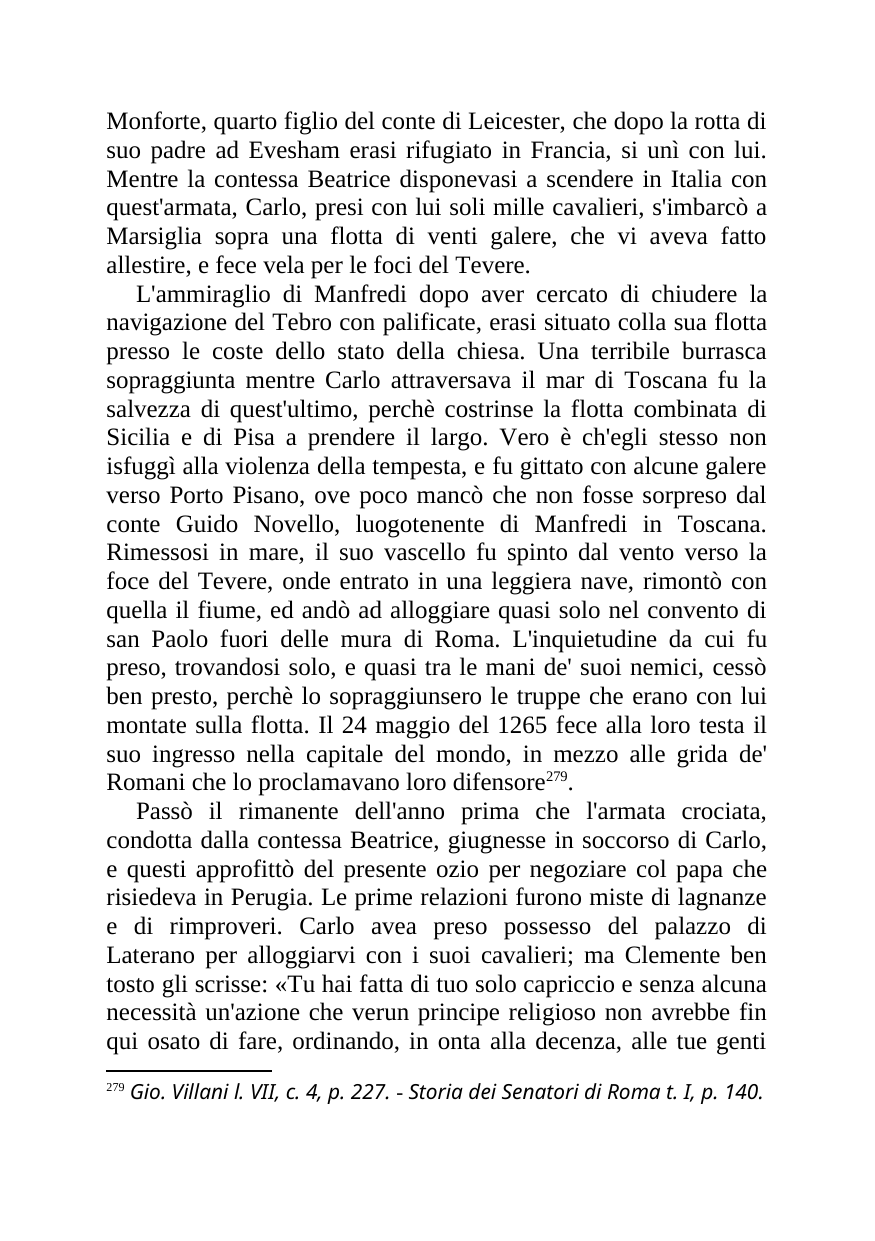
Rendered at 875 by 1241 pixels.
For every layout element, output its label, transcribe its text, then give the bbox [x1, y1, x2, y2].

text Passò il rimanente dell'anno prima che l'armata crociata, condotta dalla contessa Beatrice, giugnesse in soccorso di Carlo, e questi approfittò del presente ozio per negoziare col papa che risiedeva in Perugia. Le prime relazioni furono miste di lagnanze e di rimproveri. Carlo avea preso possesso del palazzo di Laterano per alloggiarvi con i suoi cavalieri; ma Clemente ben tosto gli scrisse: «Tu hai fatta di tuo solo capriccio e senza alcuna necessità un'azione che verun principe religioso non avrebbe fin qui osato di fare, ordinando, in onta alla decenza, alle tue genti [106, 796, 768, 1055]
text L'ammiraglio di Manfredi dopo aver cercato di chiudere la navigazione del Tebro con palificate, erasi situato colla sua flotta presso le coste dello stato della chiesa. Una terribile burrasca sopraggiunta mentre Carlo attraversava il mar di Toscana fu la salvezza di quest'ultimo, perchè costrinse la flotta combinata di Sicilia e di Pisa a prendere il largo. Vero è ch'egli stesso non isfuggì alla violenza della tempesta, e fu gittato con alcune galere verso Porto Pisano, ove poco mancò che non fosse sorpreso dal conte Guido Novello, luogotenente di Manfredi in Toscana. Rimessosi in mare, il suo vascello fu spinto dal vento verso la foce del Tevere, onde entrato in una leggiera nave, rimontò con quella il fiume, ed andò ad alloggiare quasi solo nel convento di san Paolo fuori delle mura di Roma. L'inquietudine da cui fu preso, trovandosi solo, e quasi tra le mani de' suoi nemici, cessò ben presto, perchè lo sopraggiunsero le truppe che erano con lui montate sulla flotta. Il 24 maggio del 1265 fece alla loro testa il suo ingresso nella capitale del mondo, in mezzo alle grida de' Romani che lo proclamavano loro difensore. [106, 279, 768, 796]
text Monforte, quarto figlio del conte di Leicester, che dopo la rotta di suo padre ad Evesham erasi rifugiato in Francia, si unì con lui. Mentre la contessa Beatrice disponevasi a scendere in Italia con quest'armata, Carlo, presi con lui soli mille cavalieri, s'imbarcò a Marsiglia sopra una flotta di venti galere, che vi aveva fatto allestire, e fece vela per le foci del Tevere. [106, 106, 768, 279]
text Gio. Villani l. VII, c. 4, p. 227. - Storia dei Senatori di Roma t. I, p. 140. [106, 1077, 768, 1105]
